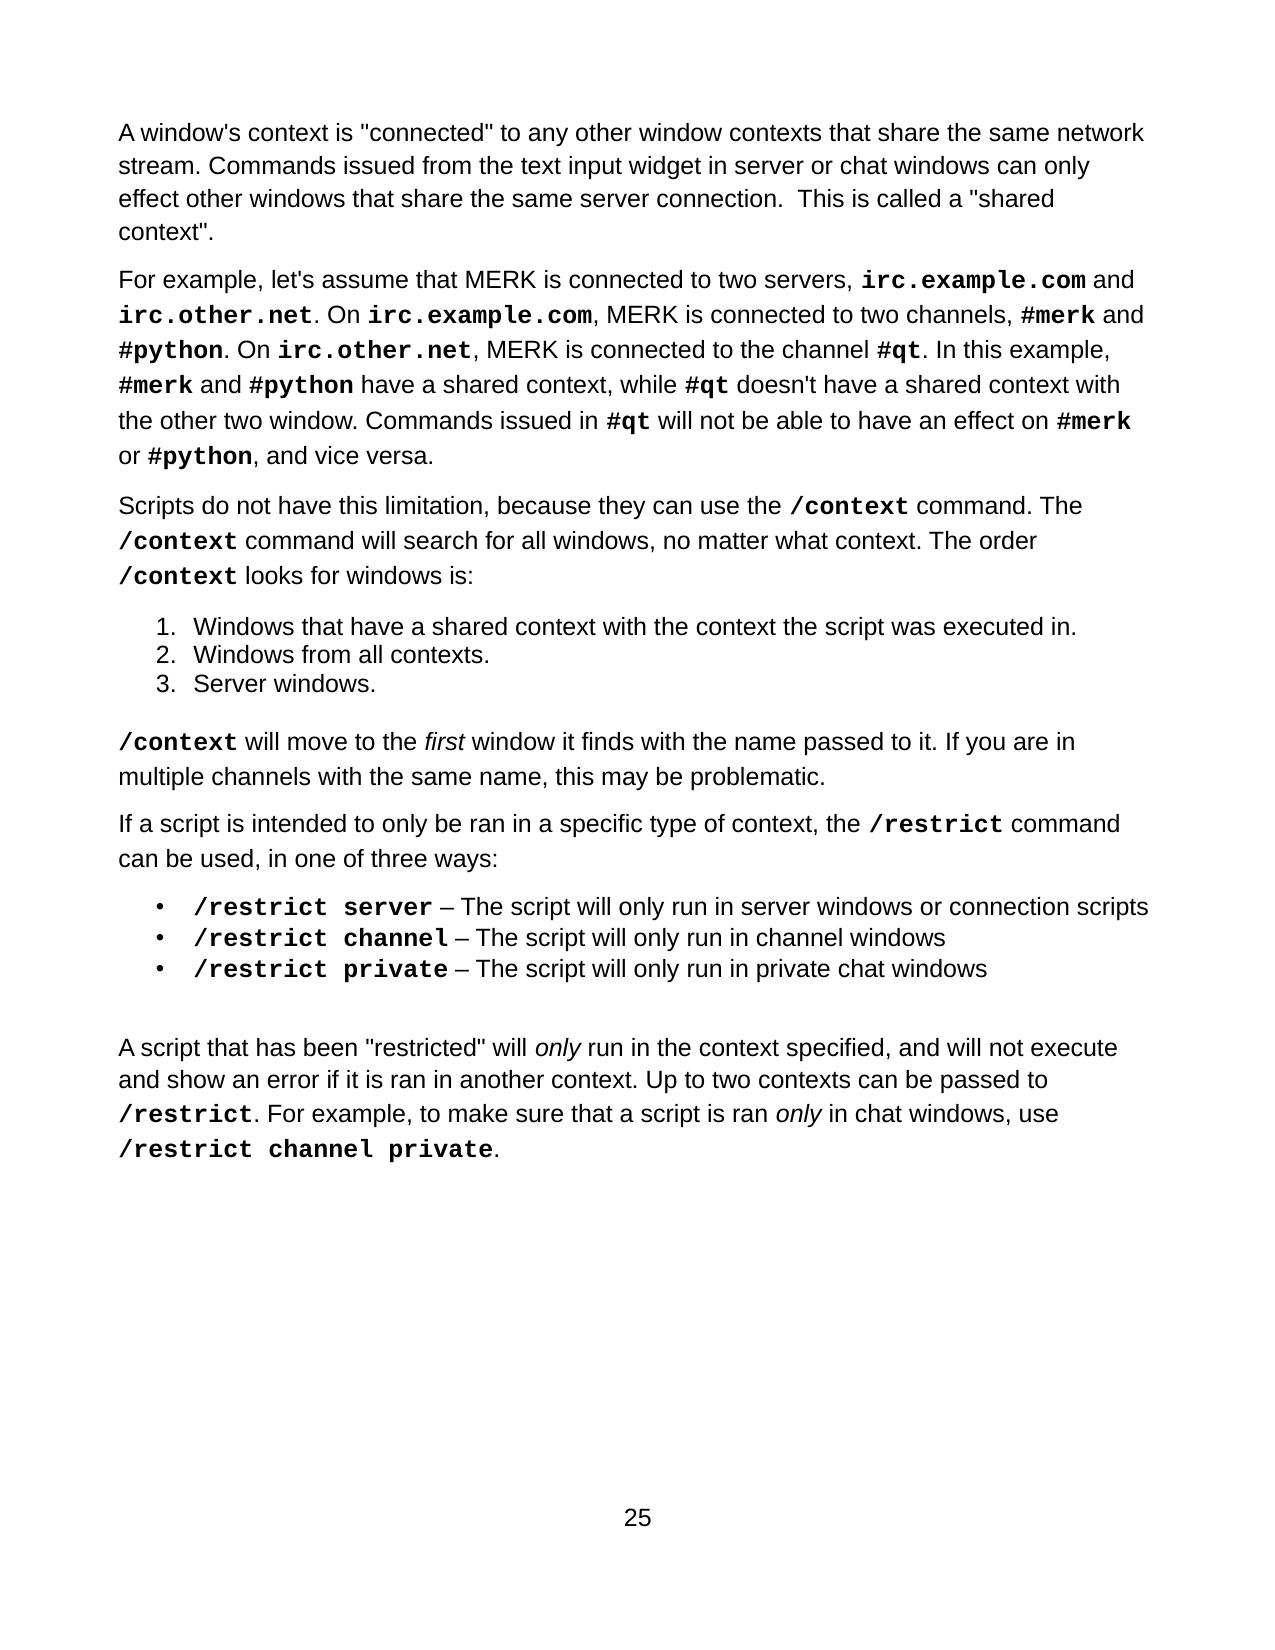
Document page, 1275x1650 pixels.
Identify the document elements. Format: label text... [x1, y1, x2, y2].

list Server windows. [156, 669, 1157, 698]
text Scripts do not have this limitation, because they can use the /context command. The /context command will search for all windows, no matter what context. The order /context looks for windows is: [118, 491, 1157, 592]
list /restrict channel – The script will only run in channel windows [156, 923, 1157, 954]
list Windows that have a shared context with the context the script was executed in. [156, 611, 1157, 640]
text If a script is intended to only be ran in a specific type of context, the /restrict command can be used, in one of three ways: [118, 809, 1157, 873]
text For example, let's assume that MERK is connected to two servers, irc.example.com and irc.other.net. On irc.example.com, MERK is connected to two channels, #merk and #python. On irc.other.net, MERK is connected to the channel #qt. In this example, #merk and #python have a shared context, while #qt doesn't have a shared context with the other two window. Commands issued in #qt will not be able to have an effect on #merk or #python, and vice versa. [118, 265, 1157, 472]
text A window's context is "connected" to any other window contexts that share the same network stream. Commands issued from the text input widget in server or chat windows can only effect other windows that share the same server connection. This is called a "shared context". [118, 118, 1157, 246]
list Windows from all contexts. [156, 640, 1157, 669]
list /restrict server – The script will only run in server windows or connection scripts [156, 892, 1157, 923]
text A script that has been "restricted" will only run in the context specified, and will not execute and show an error if it is ran in another context. Up to two contexts can be passed to /restrict. For example, to make sure that a script is ran only in chat windows, use /restrict channel private. [118, 1032, 1157, 1165]
text /context will move to the first window it finds with the name passed to it. If you are in multiple channels with the same name, this may be problematic. [118, 726, 1157, 790]
list /restrict private – The script will only run in private chat windows [156, 954, 1157, 985]
